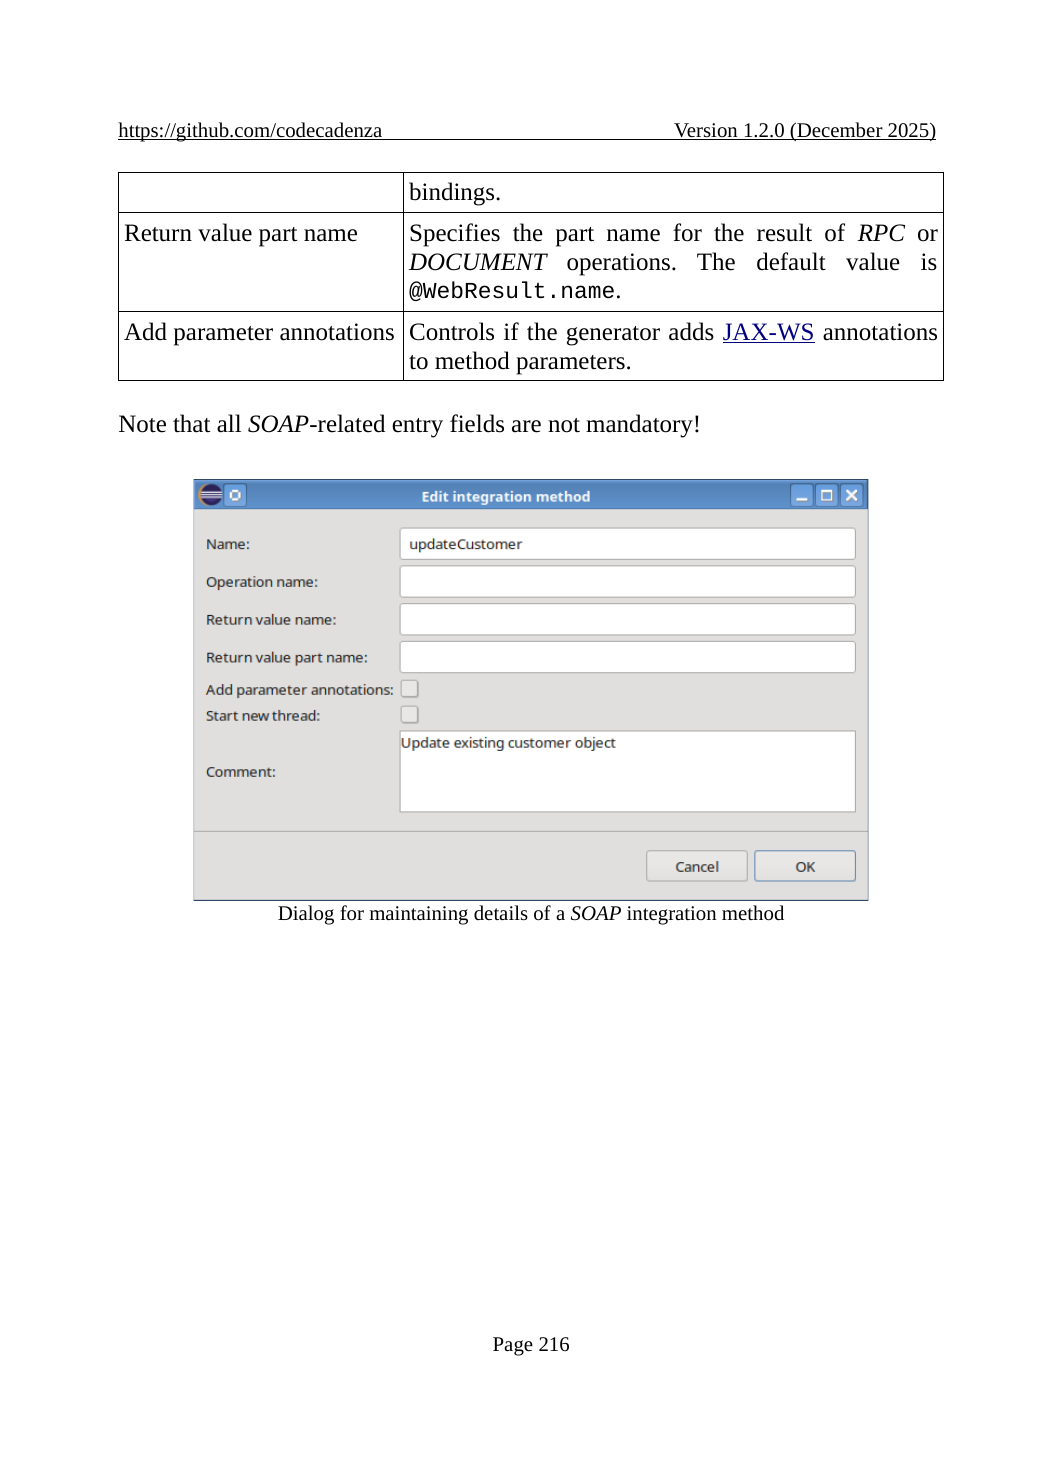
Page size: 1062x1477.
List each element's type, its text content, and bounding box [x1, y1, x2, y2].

table_cell bindings. [404, 173, 943, 212]
text Dialog for maintaining details of a SOAP integration method [193, 901, 868, 925]
table_cell Add parameter annotations [119, 312, 403, 380]
table_cell [119, 173, 403, 212]
table_cell Specifies the part name for the result of RPC or DOCUMENT operations. The default value is @WebResult.name. [404, 213, 943, 311]
text Note that all SOAP-related entry fields are not mandatory! [118, 409, 944, 438]
table_cell Return value part name [119, 213, 403, 311]
picture [193, 479, 869, 901]
table_cell Controls if the generator adds JAX-WS annotations to method parameters. [404, 312, 943, 380]
